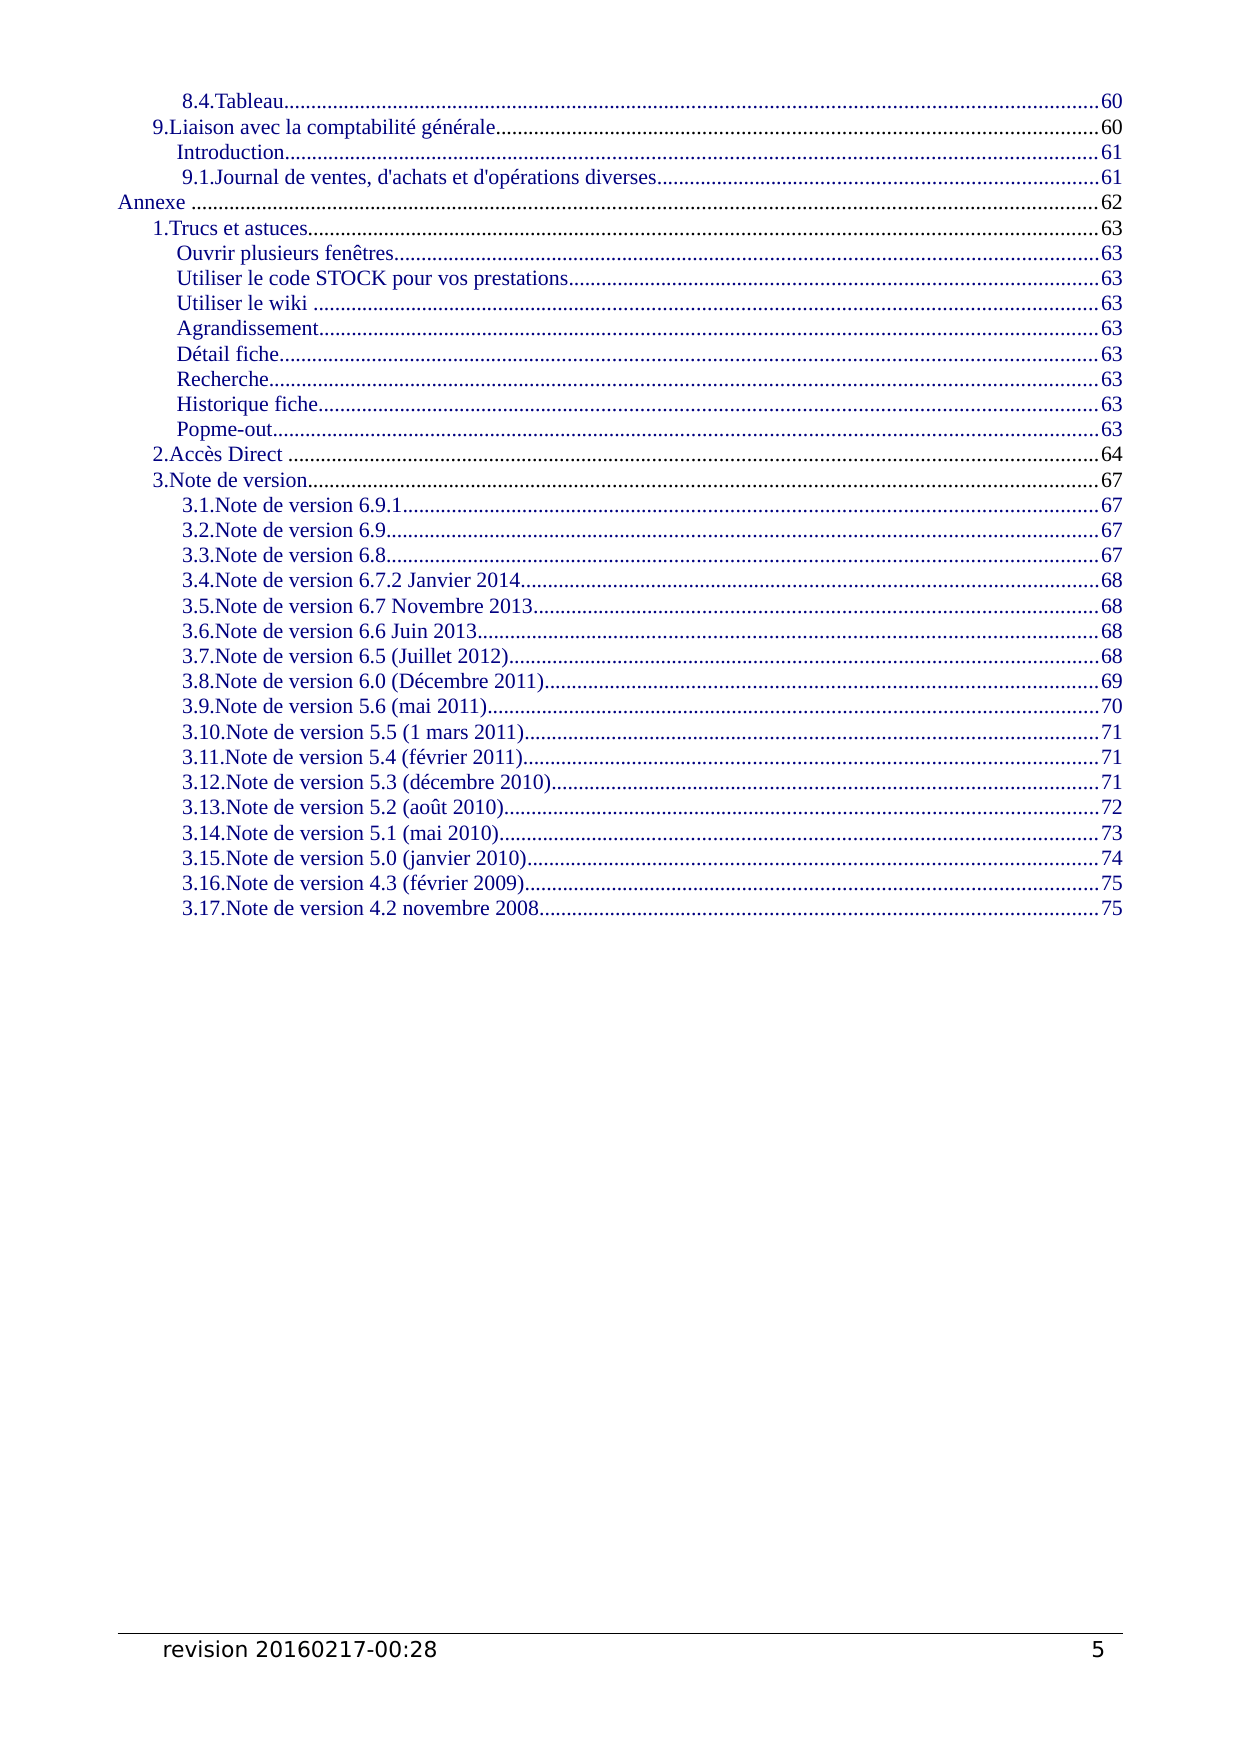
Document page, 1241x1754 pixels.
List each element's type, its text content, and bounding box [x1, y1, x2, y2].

text Détail fiche 63 [176, 341, 1123, 366]
text 3.10.Note de version 5.5 (1 mars 2011) 71 [176, 719, 1123, 744]
text Recherche 63 [176, 366, 1123, 391]
text 3.17.Note de version 4.2 novembre 2008 75 [176, 895, 1123, 920]
text 3.15.Note de version 5.0 (janvier 2010) 74 [176, 845, 1123, 870]
text Historique fiche 63 [176, 391, 1123, 416]
text Popme-out 63 [176, 416, 1123, 441]
text Utiliser le wiki 63 [176, 290, 1123, 315]
text 3.16.Note de version 4.3 (février 2009) 75 [176, 870, 1123, 895]
text 3.14.Note de version 5.1 (mai 2010) 73 [176, 819, 1123, 845]
text Agrandissement 63 [176, 315, 1123, 341]
text 3.7.Note de version 6.5 (Juillet 2012) 68 [176, 643, 1123, 668]
text 8.4.Tableau 60 [176, 88, 1123, 114]
text Ouvrir plusieurs fenêtres 63 [176, 240, 1123, 265]
text 9.1.Journal de ventes, d'achats et d'opérations diverses 61 [176, 164, 1123, 189]
text 3.12.Note de version 5.3 (décembre 2010) 71 [176, 769, 1123, 794]
text 3.5.Note de version 6.7 Novembre 2013 68 [176, 593, 1123, 618]
text 2.Accès Direct 64 [147, 441, 1123, 467]
text Annexe 62 [117, 189, 1123, 214]
text 3.8.Note de version 6.0 (Décembre 2011) 69 [176, 668, 1123, 693]
text Introduction 61 [176, 139, 1123, 164]
text 3.11.Note de version 5.4 (février 2011) 71 [176, 744, 1123, 769]
text Utiliser le code STOCK pour vos prestations 63 [176, 265, 1123, 290]
text 3.2.Note de version 6.9 67 [176, 517, 1123, 542]
text 3.Note de version 67 [147, 467, 1123, 492]
text 1.Trucs et astuces 63 [147, 214, 1123, 240]
text 9.Liaison avec la comptabilité générale 60 [147, 114, 1123, 139]
text 3.1.Note de version 6.9.1 67 [176, 492, 1123, 517]
text 3.3.Note de version 6.8 67 [176, 542, 1123, 567]
text 3.4.Note de version 6.7.2 Janvier 2014 68 [176, 567, 1123, 593]
text 3.6.Note de version 6.6 Juin 2013 68 [176, 618, 1123, 643]
text 3.9.Note de version 5.6 (mai 2011) 70 [176, 693, 1123, 719]
text 3.13.Note de version 5.2 (août 2010) 72 [176, 794, 1123, 819]
